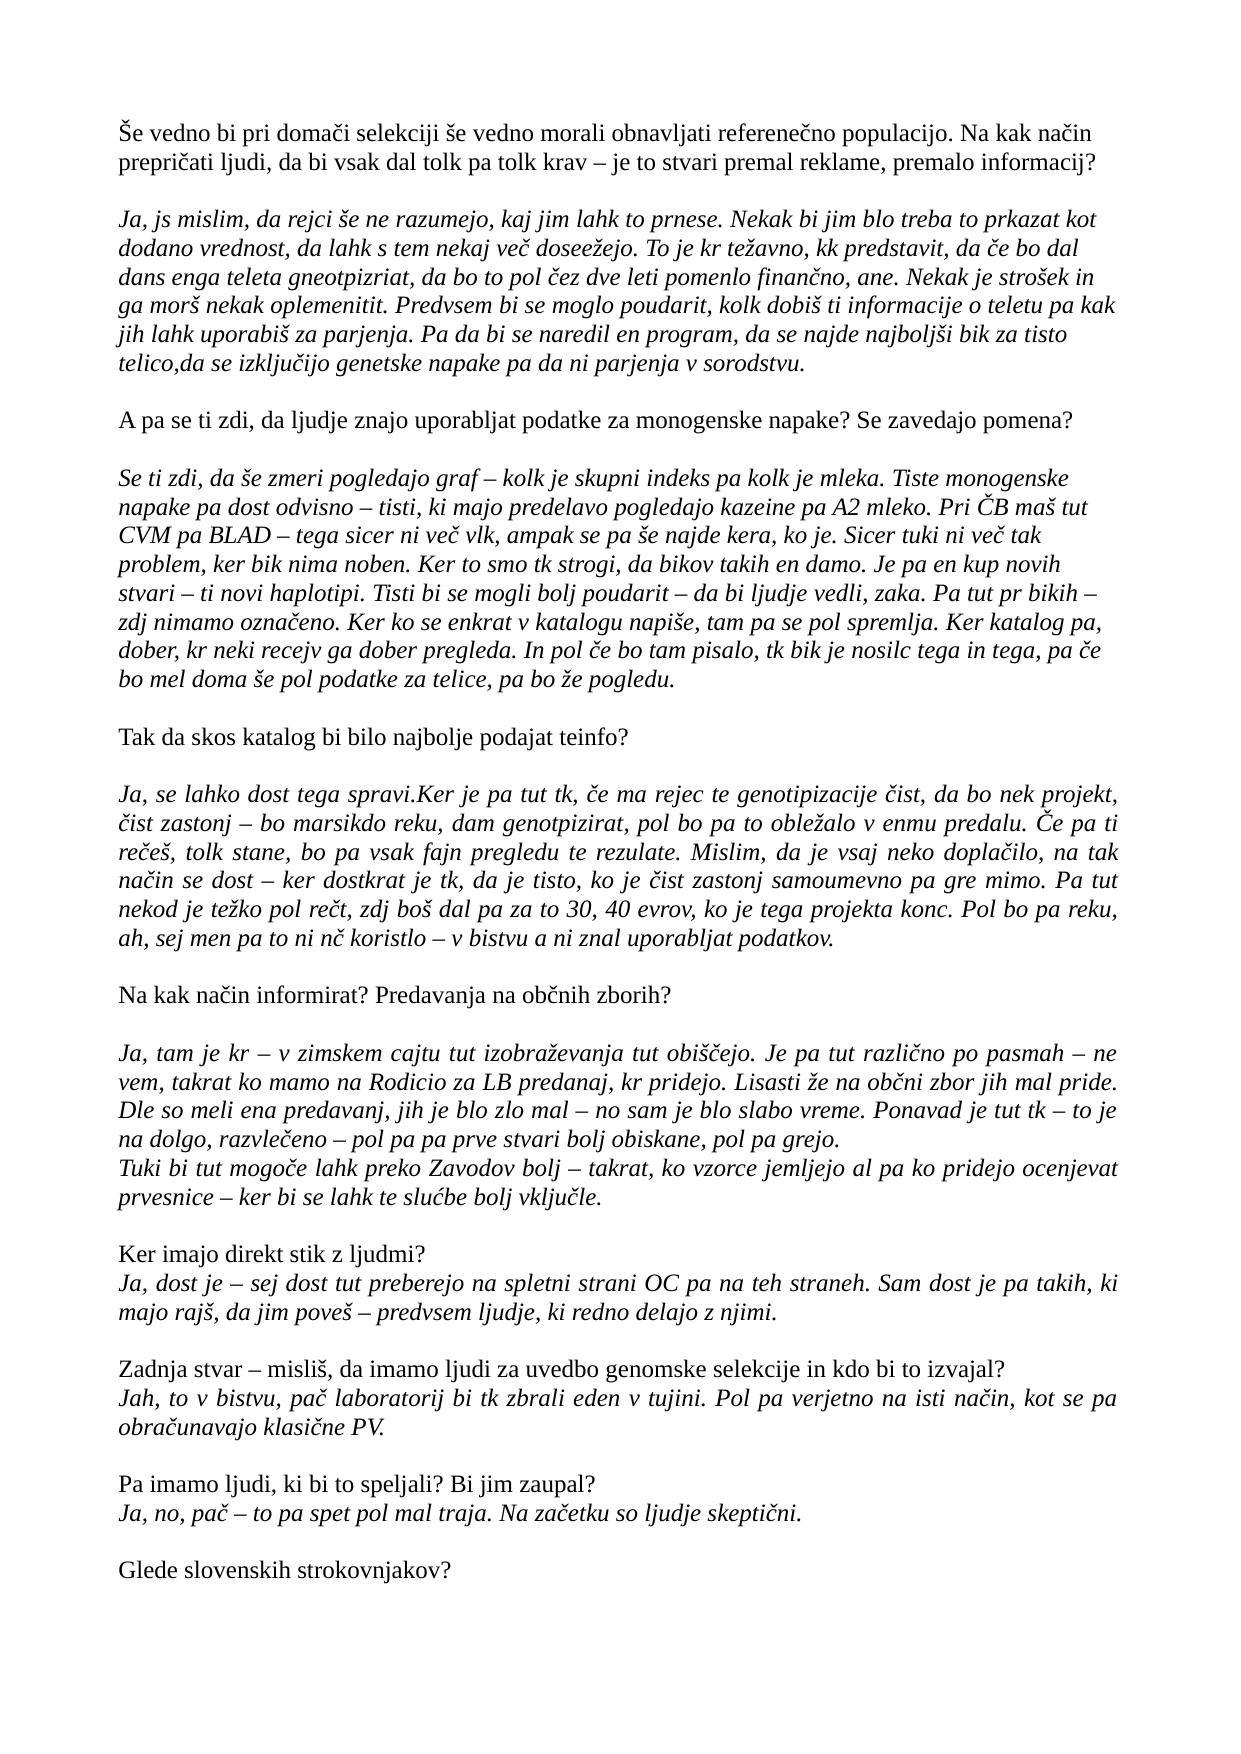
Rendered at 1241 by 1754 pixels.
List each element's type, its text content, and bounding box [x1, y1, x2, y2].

text Se ti zdi, da še zmeri pogledajo graf – kolk je skupni indeks pa kolk je mleka. Tiste monogenske napake pa dost odvisno – tisti, ki majo predelavo pogledajo kazeine pa A2 mleko. Pri ČB maš tut CVM pa BLAD – tega sicer ni več vlk, ampak se pa še najde kera, ko je. Sicer tuki ni več tak problem, ker bik nima noben. Ker to smo tk strogi, da bikov takih en damo. Je pa en kup novih stvari – ti novi haplotipi. Tisti bi se mogli bolj poudarit – da bi ljudje vedli, zaka. Pa tut pr bikih – zdj nimamo označeno. Ker ko se enkrat v katalogu napiše, tam pa se pol spremlja. Ker katalog pa, dober, kr neki recejv ga dober pregleda. In pol če bo tam pisalo, tk bik je nosilc tega in tega, pa če bo mel doma še pol podatke za telice, pa bo že pogledu. [118, 463, 1122, 693]
text Zadnja stvar – misliš, da imamo ljudi za uvedbo genomske selekcije in kdo bi to izvajal? [118, 1354, 1122, 1383]
text A pa se ti zdi, da ljudje znajo uporabljat podatke za monogenske napake? Se zavedajo pomena? [118, 406, 1122, 434]
text Glede slovenskih strokovnjakov? [118, 1556, 1122, 1584]
text Jah, to v bistvu, pač laboratorij bi tk zbrali eden v tujini. Pol pa verjetno na isti način, kot se pa obračunavajo klasične PV. [118, 1383, 1122, 1441]
text Ja, js mislim, da rejci še ne razumejo, kaj jim lahk to prnese. Nekak bi jim blo treba to prkazat kot dodano vrednost, da lahk s tem nekaj več doseežejo. To je kr težavno, kk predstavit, da če bo dal dans enga teleta gneotpizriat, da bo to pol čez dve leti pomenlo finančno, ane. Nekak je strošek in ga morš nekak oplemenitit. Predvsem bi se moglo poudarit, kolk dobiš ti informacije o teletu pa kak jih lahk uporabiš za parjenja. Pa da bi se naredil en program, da se najde najboljši bik za tisto telico,da se izključijo genetske napake pa da ni parjenja v sorodstvu. [118, 204, 1122, 377]
text Ja, se lahko dost tega spravi.Ker je pa tut tk, če ma rejec te genotipizacije čist, da bo nek projekt, čist zastonj – bo marsikdo reku, dam genotpizirat, pol bo pa to obležalo v enmu predalu. Če pa ti rečeš, tolk stane, bo pa vsak fajn pregledu te rezulate. Mislim, da je vsaj neko doplačilo, na tak način se dost – ker dostkrat je tk, da je tisto, ko je čist zastonj samoumevno pa gre mimo. Pa tut nekod je težko pol rečt, zdj boš dal pa za to 30, 40 evrov, ko je tega projekta konc. Pol bo pa reku, ah, sej men pa to ni nč koristlo – v bistvu a ni znal uporabljat podatkov. [118, 779, 1122, 952]
text Še vedno bi pri domači selekciji še vedno morali obnavljati referenečno populacijo. Na kak način prepričati ljudi, da bi vsak dal tolk pa tolk krav – je to stvari premal reklame, premalo informacij? [118, 118, 1122, 176]
text Ja, tam je kr – v zimskem cajtu tut izobraževanja tut obiščejo. Je pa tut različno po pasmah – ne vem, takrat ko mamo na Rodicio za LB predanaj, kr pridejo. Lisasti že na občni zbor jih mal pride. Dle so meli ena predavanj, jih je blo zlo mal – no sam je blo slabo vreme. Ponavad je tut tk – to je na dolgo, razvlečeno – pol pa pa prve stvari bolj obiskane, pol pa grejo. [118, 1038, 1122, 1153]
text Tuki bi tut mogoče lahk preko Zavodov bolj – takrat, ko vzorce jemljejo al pa ko pridejo ocenjevat prvesnice – ker bi se lahk te slućbe bolj vključle. [118, 1153, 1122, 1211]
text Ker imajo direkt stik z ljudmi? [118, 1239, 1122, 1268]
text Ja, no, pač – to pa spet pol mal traja. Na začetku so ljudje skeptični. [118, 1498, 1122, 1527]
text Pa imamo ljudi, ki bi to speljali? Bi jim zaupal? [118, 1469, 1122, 1498]
text Tak da skos katalog bi bilo najbolje podajat teinfo? [118, 722, 1122, 751]
text Ja, dost je – sej dost tut preberejo na spletni strani OC pa na teh straneh. Sam dost je pa takih, ki majo rajš, da jim poveš – predvsem ljudje, ki redno delajo z njimi. [118, 1268, 1122, 1326]
text Na kak način informirat? Predavanja na občnih zborih? [118, 981, 1122, 1009]
